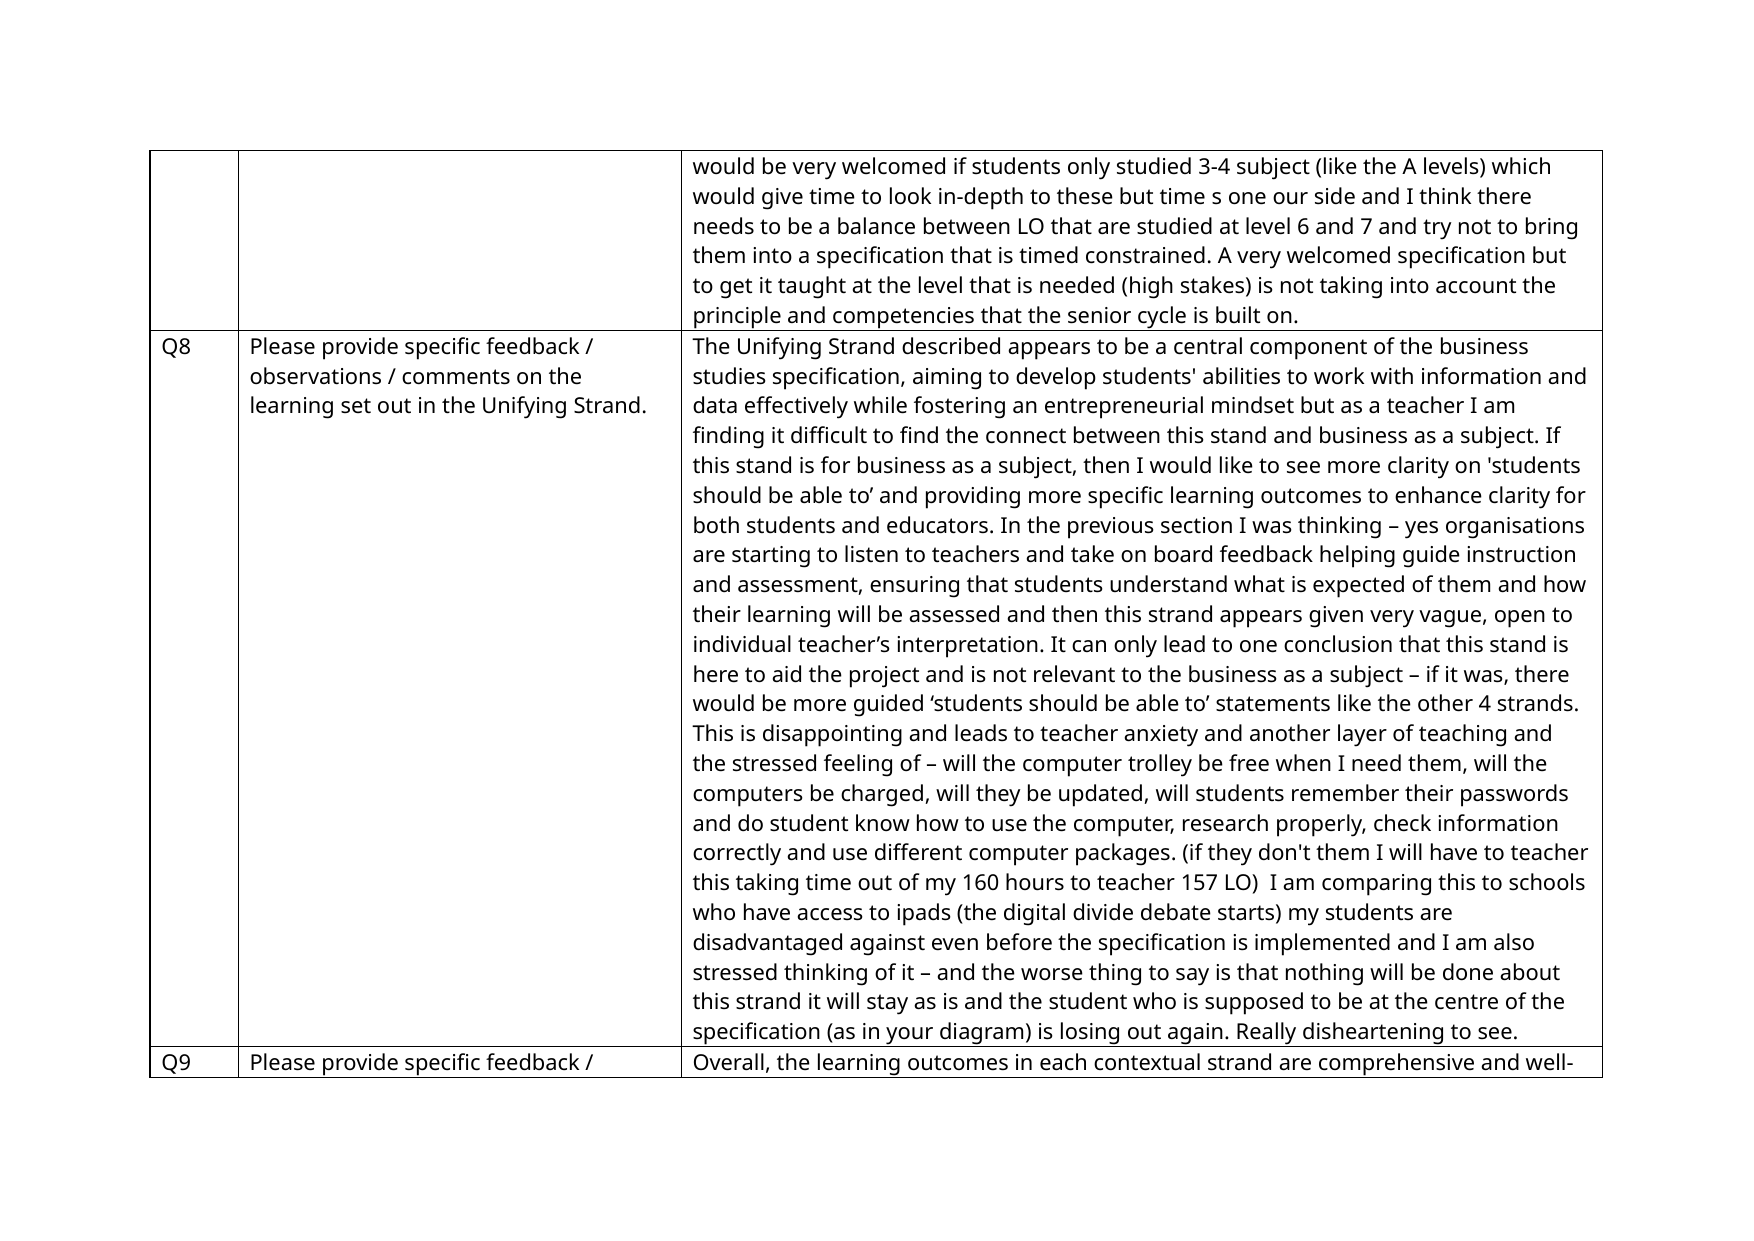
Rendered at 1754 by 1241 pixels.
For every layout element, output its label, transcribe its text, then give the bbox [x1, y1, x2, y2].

table_cell [239, 151, 681, 330]
table_cell would be very welcomed if students only studied 3-4 subject (like the A levels) which would give time to look in-depth to these but time s one our side and I think there needs to be a balance between LO that are studied at level 6 and 7 and try not to bring them into a specification that is timed constrained. A very welcomed specification but to get it taught at the level that is needed (high stakes) is not taking into account the principle and competencies that the senior cycle is built on. [682, 151, 1602, 330]
table_cell Q9 [151, 1047, 238, 1077]
table_cell Please provide specific feedback / [239, 1047, 681, 1077]
table_cell Q8 [151, 331, 238, 1046]
table_cell Please provide specific feedback / observations / comments on the learning set out in the Unifying Strand. [239, 331, 681, 1046]
table_cell [151, 151, 238, 330]
table_cell Overall, the learning outcomes in each contextual strand are comprehensive and well- [682, 1047, 1602, 1077]
table_cell The Unifying Strand described appears to be a central component of the business studies specification, aiming to develop students' abilities to work with information and data effectively while fostering an entrepreneurial mindset but as a teacher I am finding it difficult to find the connect between this stand and business as a subject. If this stand is for business as a subject, then I would like to see more clarity on 'students should be able to’ and providing more specific learning outcomes to enhance clarity for both students and educators. In the previous section I was thinking – yes organisations are starting to listen to teachers and take on board feedback helping guide instruction and assessment, ensuring that students understand what is expected of them and how their learning will be assessed and then this strand appears given very vague, open to individual teacher’s interpretation. It can only lead to one conclusion that this stand is here to aid the project and is not relevant to the business as a subject – if it was, there would be more guided ‘students should be able to’ statements like the other 4 strands. This is disappointing and leads to teacher anxiety and another layer of teaching and the stressed feeling of – will the computer trolley be free when I need them, will the computers be charged, will they be updated, will students remember their passwords and do student know how to use the computer, research properly, check information correctly and use different computer packages. (if they don't them I will have to teacher this taking time out of my 160 hours to teacher 157 LO) I am comparing this to schools who have access to ipads (the digital divide debate starts) my students are disadvantaged against even before the specification is implemented and I am also stressed thinking of it – and the worse thing to say is that nothing will be done about this strand it will stay as is and the student who is supposed to be at the centre of the specification (as in your diagram) is losing out again. Really disheartening to see. [682, 331, 1602, 1046]
